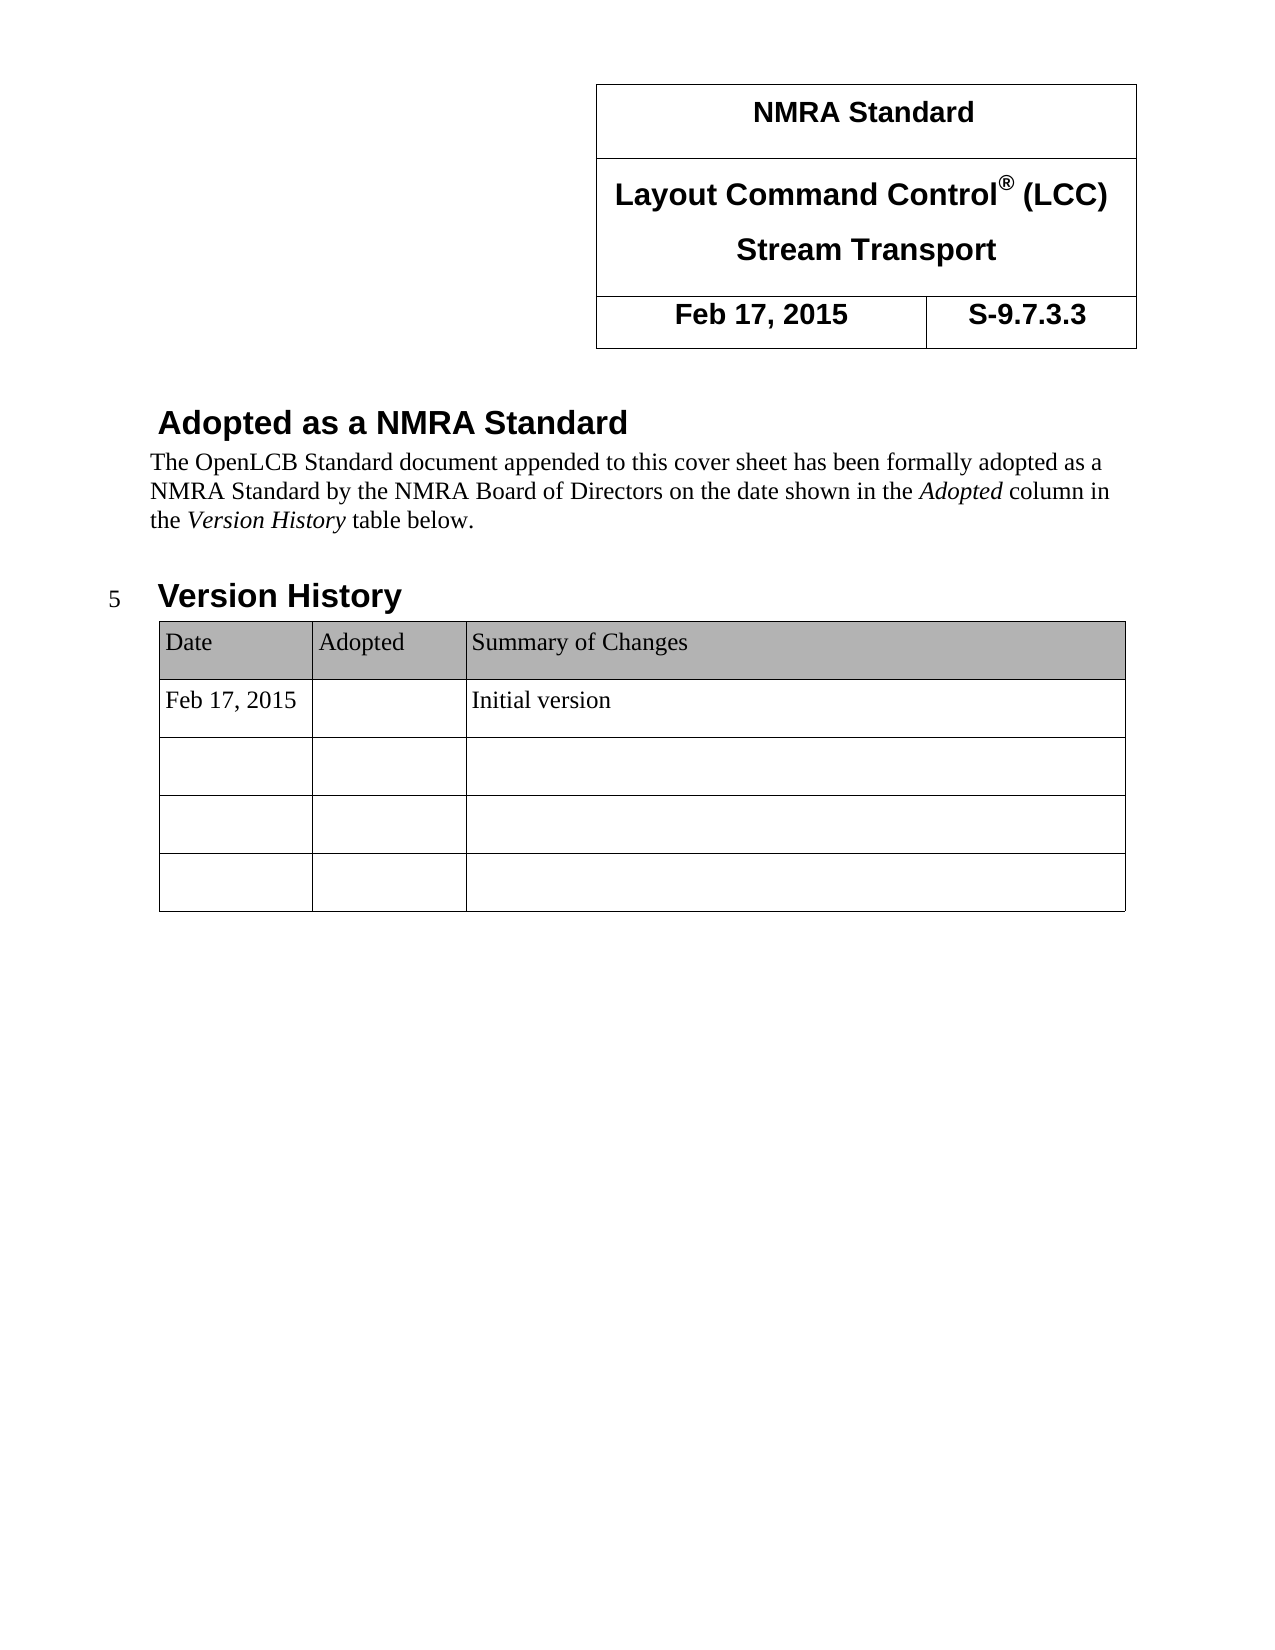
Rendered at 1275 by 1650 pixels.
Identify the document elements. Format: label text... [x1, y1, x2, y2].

table_cell [313, 796, 466, 853]
table_cell [313, 854, 466, 911]
table_header Adopted [313, 622, 466, 679]
table_header Summary of Changes [467, 622, 1125, 679]
table_cell [160, 796, 312, 853]
table_cell [467, 738, 1125, 795]
text The OpenLCB Standard document appended to this cover sheet has been formally adopted as a NMRA Standard by the NMRA Board of Directors on the date shown in the Adopted column in the Version History table below. [150, 447, 1125, 534]
table_cell [160, 738, 312, 795]
table_cell [313, 680, 466, 737]
subtitle Version History [112, 576, 1125, 615]
table_cell Initial version [467, 680, 1125, 737]
table_cell [467, 854, 1125, 911]
table_cell Feb 17, 2015 [160, 680, 312, 737]
table_header Date [160, 622, 312, 679]
table_cell [160, 854, 312, 911]
table_cell [467, 796, 1125, 853]
table_cell [313, 738, 466, 795]
subtitle Adopted as a NMRA Standard [112, 403, 1125, 441]
